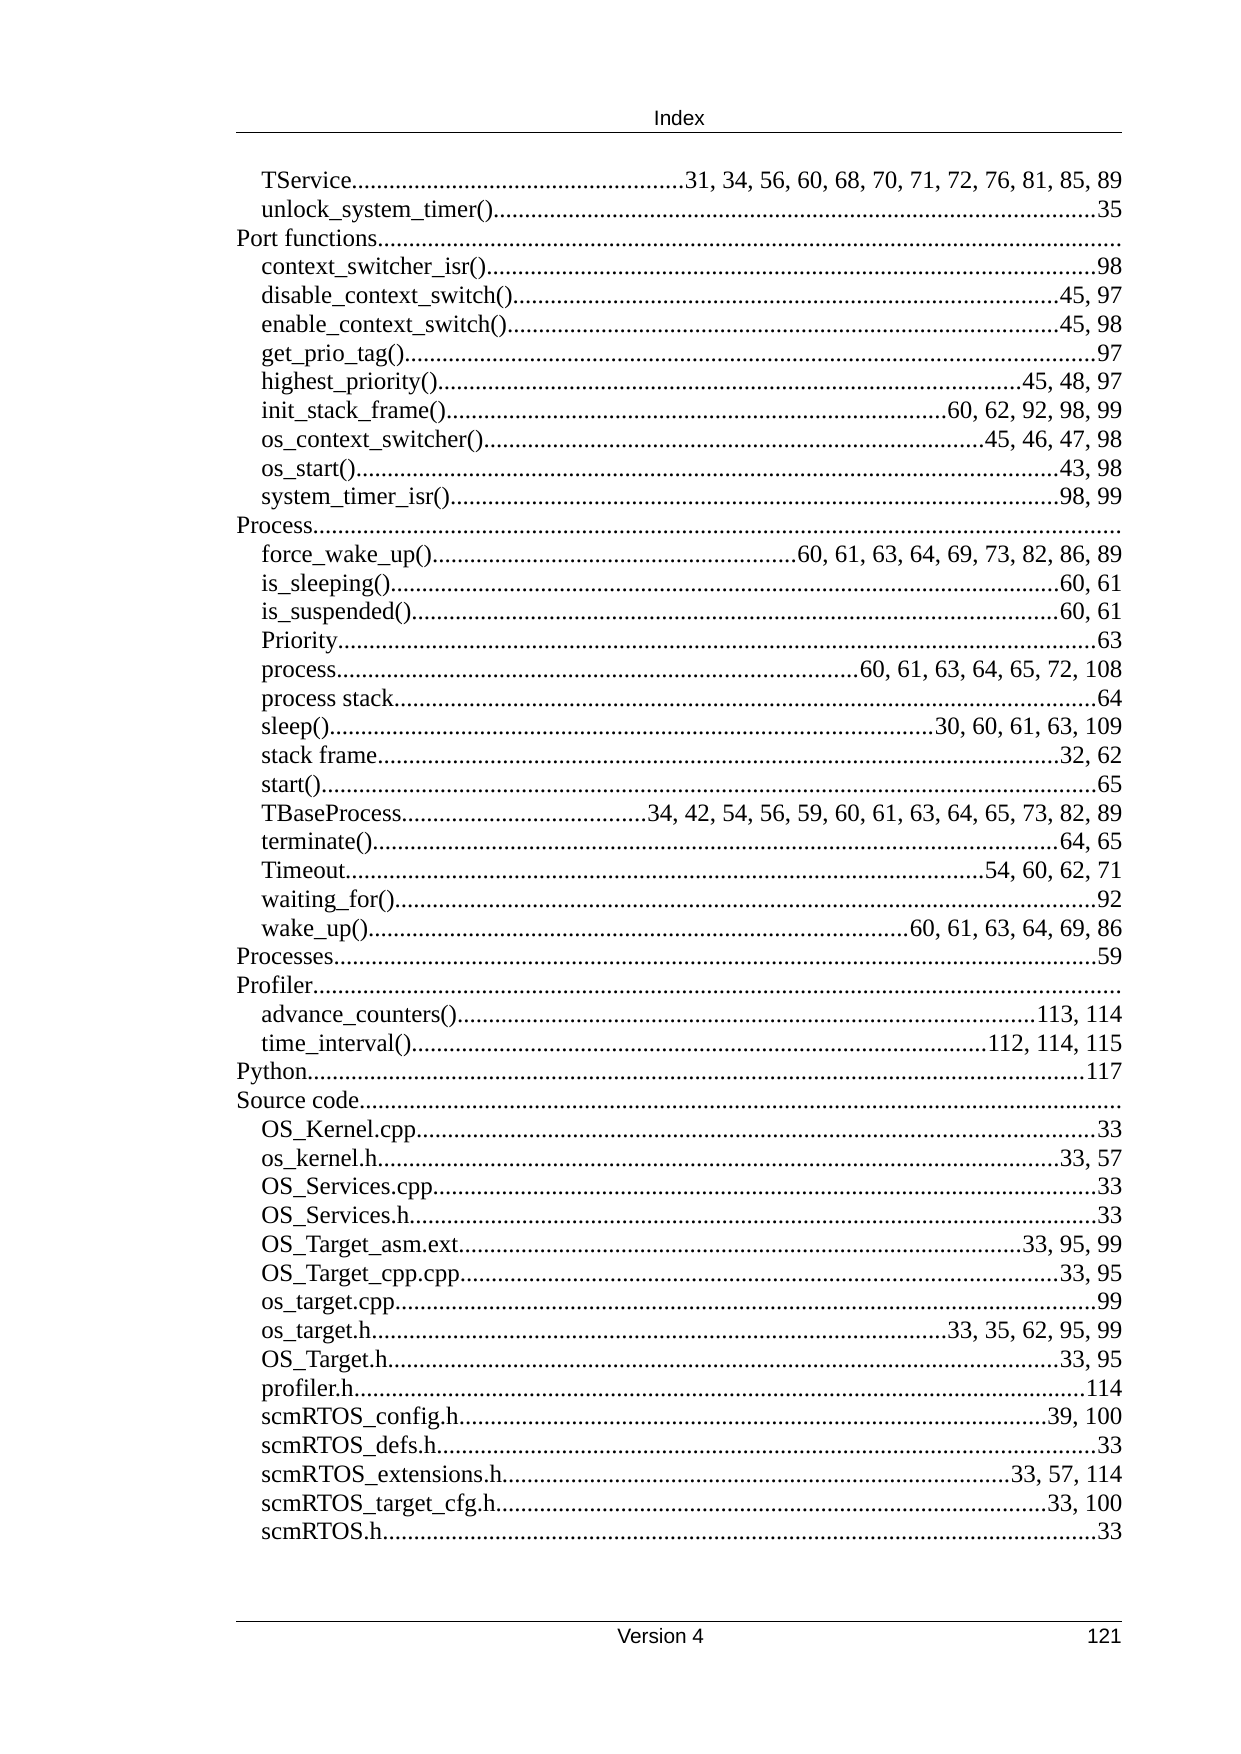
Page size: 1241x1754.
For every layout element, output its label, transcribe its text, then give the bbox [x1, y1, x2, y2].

text scmRTOS_config.h 39, 100 [261, 1401, 1122, 1430]
text terminate() 64, 65 [261, 826, 1122, 855]
text start() 65 [261, 769, 1122, 798]
text profiler.h 114 [261, 1373, 1122, 1401]
text stack frame 32, 62 [261, 740, 1122, 769]
text system_timer_isr() 98, 99 [261, 481, 1122, 510]
text OS_Services.cpp 33 [261, 1171, 1122, 1200]
text unlock_system_timer() 35 [261, 194, 1122, 223]
text OS_Target.h 33, 95 [261, 1344, 1122, 1373]
text os_target.cpp 99 [261, 1286, 1122, 1315]
text sleep() 30, 60, 61, 63, 109 [261, 711, 1122, 740]
text advance_counters() 113, 114 [261, 999, 1122, 1028]
text context_switcher_isr() 98 [261, 251, 1122, 280]
text os_context_switcher() 45, 46, 47, 98 [261, 424, 1122, 453]
text Priority 63 [261, 625, 1122, 654]
text Process [236, 510, 1122, 539]
text scmR⁠⁠TOS_extensions.h 33, 57, 114 [261, 1459, 1122, 1488]
text Processes 59 [236, 941, 1122, 970]
text highest_priority() 45, 48, 97 [261, 366, 1122, 395]
text OS_Kernel.cpp 33 [261, 1114, 1122, 1143]
text OS_Target_cpp.cpp 33, 95 [261, 1258, 1122, 1286]
text Port functions [236, 223, 1122, 251]
text enable_context_switch() 45, 98 [261, 309, 1122, 338]
text time_interval() 112, 114, 115 [261, 1028, 1122, 1056]
text process stack 64 [261, 683, 1122, 711]
text get_prio_tag() 97 [261, 338, 1122, 366]
text os_target.h 33, 35, 62, 95, 99 [261, 1315, 1122, 1344]
text is_sleeping() 60, 61 [261, 568, 1122, 596]
text scmRTOS_defs.h 33 [261, 1430, 1122, 1459]
text waiting_for() 92 [261, 884, 1122, 913]
text OS_Target_asm.ext 33, 95, 99 [261, 1229, 1122, 1258]
text Source code [236, 1085, 1122, 1114]
text os_kernel.h 33, 57 [261, 1143, 1122, 1171]
text process 60, 61, 63, 64, 65, 72, 108 [261, 654, 1122, 683]
text TBaseProcess 34, 42, 54, 56, 59, 60, 61, 63, 64, 65, 73, 82, 89 [261, 798, 1122, 826]
text Profiler [236, 970, 1122, 999]
text is_suspended() 60, 61 [261, 596, 1122, 625]
text Python 117 [236, 1056, 1122, 1085]
text force_wake_up() 60, 61, 63, 64, 69, 73, 82, 86, 89 [261, 539, 1122, 568]
text scmRTOS_target_cfg.h 33, 100 [261, 1488, 1122, 1516]
text os_start() 43, 98 [261, 453, 1122, 481]
text init_stack_frame() 60, 62, 92, 98, 99 [261, 395, 1122, 424]
text TService 31, 34, 56, 60, 68, 70, 71, 72, 76, 81, 85, 89 [261, 165, 1122, 194]
text disable_context_switch() 45, 97 [261, 280, 1122, 309]
text OS_Services.h 33 [261, 1200, 1122, 1229]
text Timeout 54, 60, 62, 71 [261, 855, 1122, 884]
text wake_up() 60, 61, 63, 64, 69, 86 [261, 913, 1122, 941]
text scmRTOS.h 33 [261, 1516, 1122, 1545]
